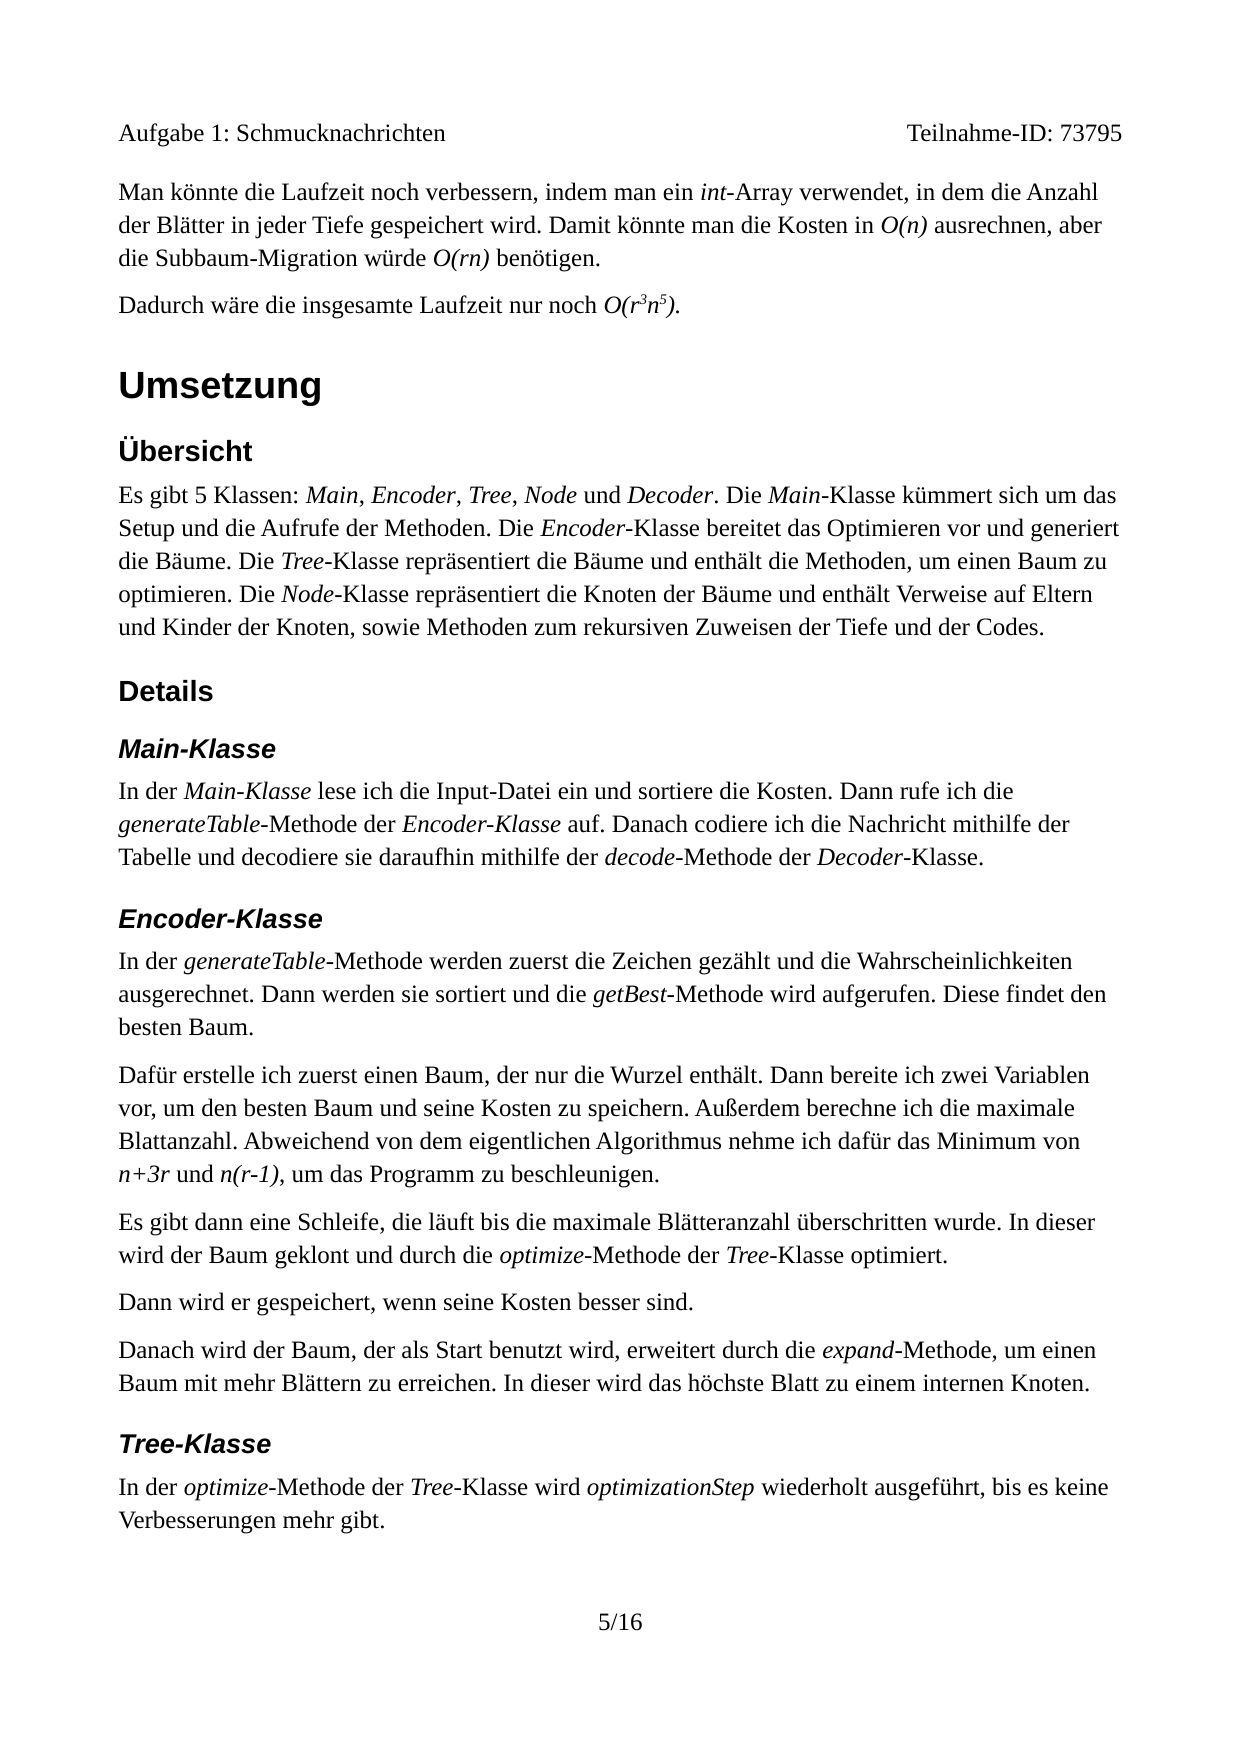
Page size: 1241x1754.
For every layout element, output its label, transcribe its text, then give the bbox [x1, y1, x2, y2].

subtitle Main-Klasse [118, 733, 1122, 764]
text Es gibt 5 Klassen: Main, Encoder, Tree, Node und Decoder. Die Main-Klasse kümmert sich um das Setup und die Aufrufe der Methoden. Die Encoder-Klasse bereitet das Optimieren vor und generiert die Bäume. Die Tree-Klasse repräsentiert die Bäume und enthält die Methoden, um einen Baum zu optimieren. Die Node-Klasse repräsentiert die Knoten der Bäume und enthält Verweise auf Eltern und Kinder der Knoten, sowie Methoden zum rekursiven Zuweisen der Tiefe und der Codes. [118, 480, 1122, 641]
subtitle Übersicht [118, 434, 1122, 467]
subtitle Details [118, 674, 1122, 708]
text Es gibt dann eine Schleife, die läuft bis die maximale Blätteranzahl überschritten wurde. In dieser wird der Baum geklont und durch die optimize-Methode der Tree­-Klasse optimiert. [118, 1207, 1122, 1268]
text In der generateTable-Methode werden zuerst die Zeichen gezählt und die Wahrscheinlichkeiten ausgerechnet. Dann werden sie sortiert und die getBest-Methode wird aufgerufen. Diese findet den besten Baum. [118, 946, 1122, 1041]
text Danach wird der Baum, der als Start benutzt wird, erweitert durch die expand-Methode, um einen Baum mit mehr Blättern zu erreichen. In dieser wird das höchste Blatt zu einem internen Knoten. [118, 1335, 1122, 1397]
text Dadurch wäre die insgesamte Laufzeit nur noch O(r3n5). [118, 291, 1122, 319]
text Dann wird er gespeichert, wenn seine Kosten besser sind. [118, 1287, 1122, 1316]
subtitle Tree-Klasse [118, 1428, 1122, 1459]
subtitle Umsetzung [118, 363, 1122, 407]
text Man könnte die Laufzeit noch verbessern, indem man ein int-Array verwendet, in dem die Anzahl der Blätter in jeder Tiefe gespeichert wird. Damit könnte man die Kosten in O(n) ausrechnen, aber die Subbaum-Migration würde O(rn) benötigen. [118, 177, 1122, 272]
text Dafür erstelle ich zuerst einen Baum, der nur die Wurzel enthält. Dann bereite ich zwei Variablen vor, um den besten Baum und seine Kosten zu speichern. Außerdem berechne ich die maximale Blattanzahl. Abweichend von dem eigentlichen Algorithmus nehme ich dafür das Minimum von n+3r und n(r-1), um das Programm zu beschleunigen. [118, 1060, 1122, 1188]
text In der optimize-Methode der Tree-Klasse wird optimizationStep wiederholt ausgeführt, bis es keine Verbesserungen mehr gibt. [118, 1472, 1122, 1533]
subtitle Encoder-Klasse [118, 903, 1122, 934]
text In der Main-Klasse lese ich die Input-Datei ein und sortiere die Kosten. Dann rufe ich die generateTable-Methode der Encoder-Klasse auf. Danach codiere ich die Nachricht mithilfe der Tabelle und decodiere sie daraufhin mithilfe der decode-Methode der Decoder-Klasse. [118, 776, 1122, 871]
